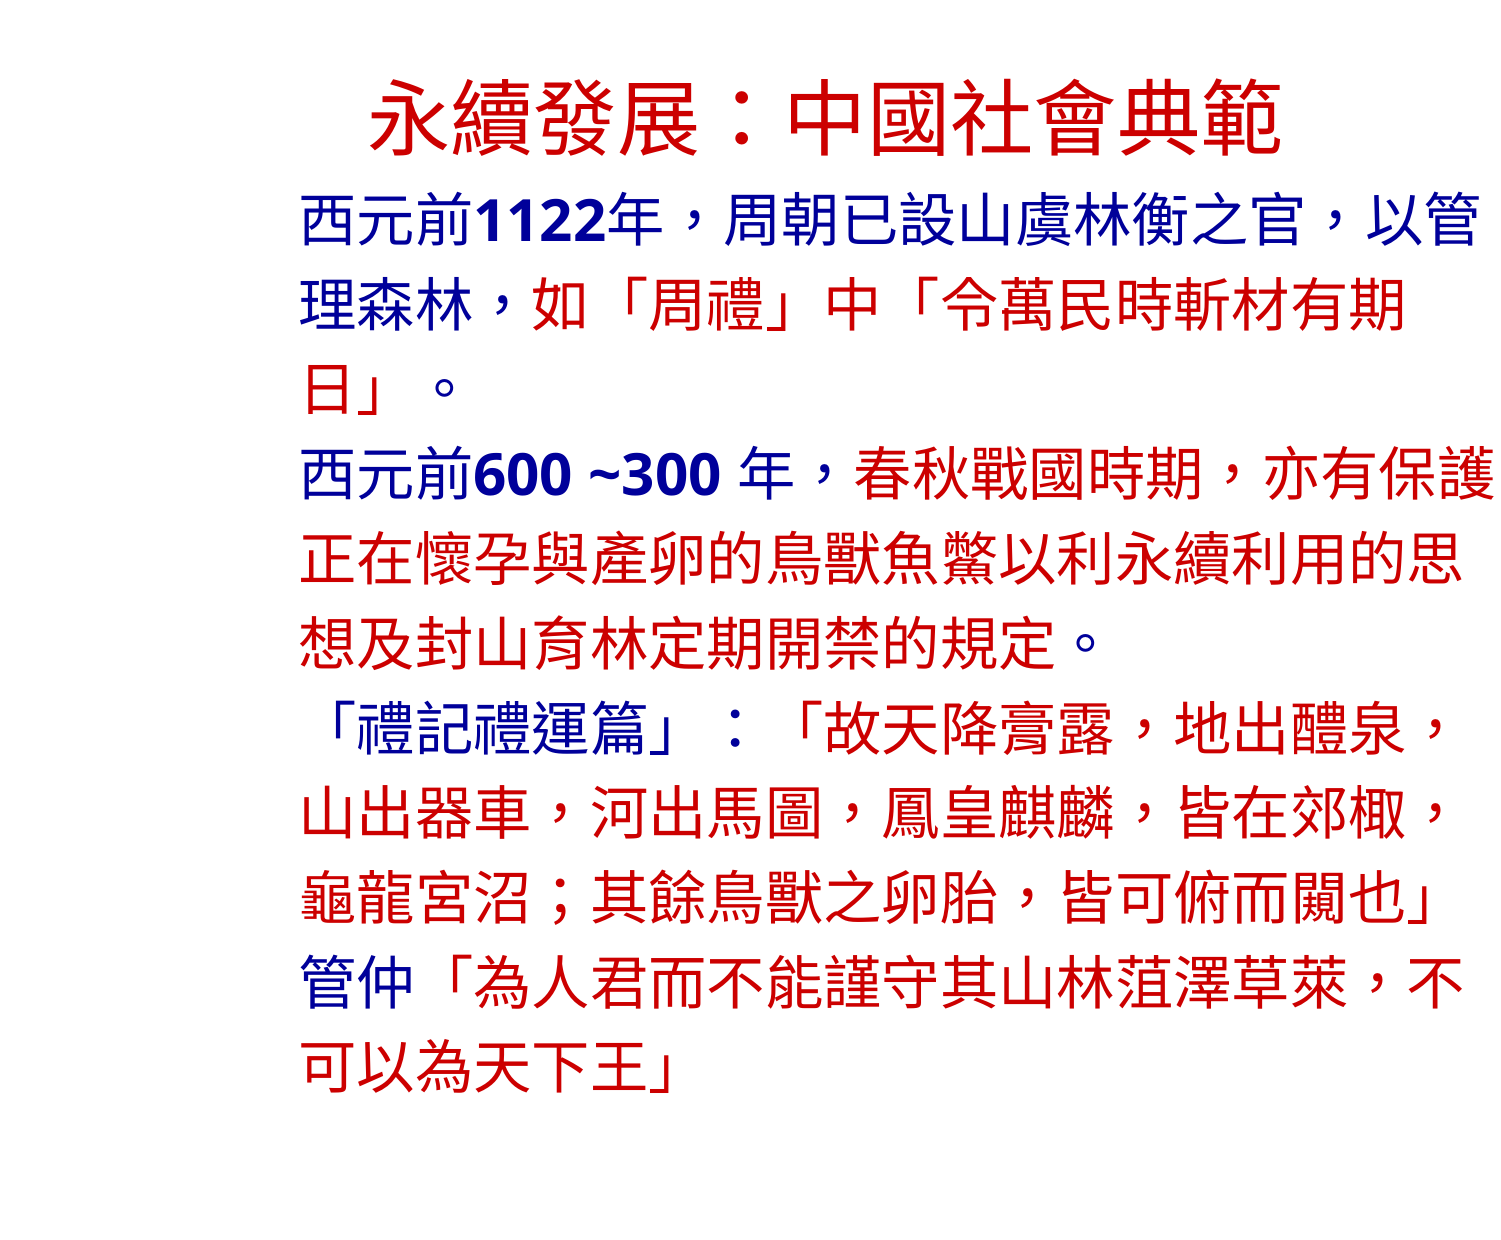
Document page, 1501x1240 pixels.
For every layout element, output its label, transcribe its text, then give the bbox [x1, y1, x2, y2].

list 西元前1122年，周朝已設山虞林衡之官，以管理森林，如「周禮」中「令萬民時斬材有期日」。 [298, 174, 1500, 427]
list 西元前600 ~300 年，春秋戰國時期，亦有保護正在懷孕與產卵的鳥獸魚鱉以利永續利用的思想及封山育林定期開禁的規定。 [298, 428, 1500, 682]
list 「禮記禮運篇」：「故天降膏露，地出醴泉，山出器車，河出馬圖，鳳皇麒麟，皆在郊棷，龜龍宮沼；其餘鳥獸之卵胎，皆可俯而闚也」 [298, 682, 1500, 936]
text 永續發展：中國社會典範 [150, 52, 1500, 173]
list 管仲「為人君而不能謹守其山林菹澤草萊，不可以為天下王」 [298, 936, 1500, 1105]
